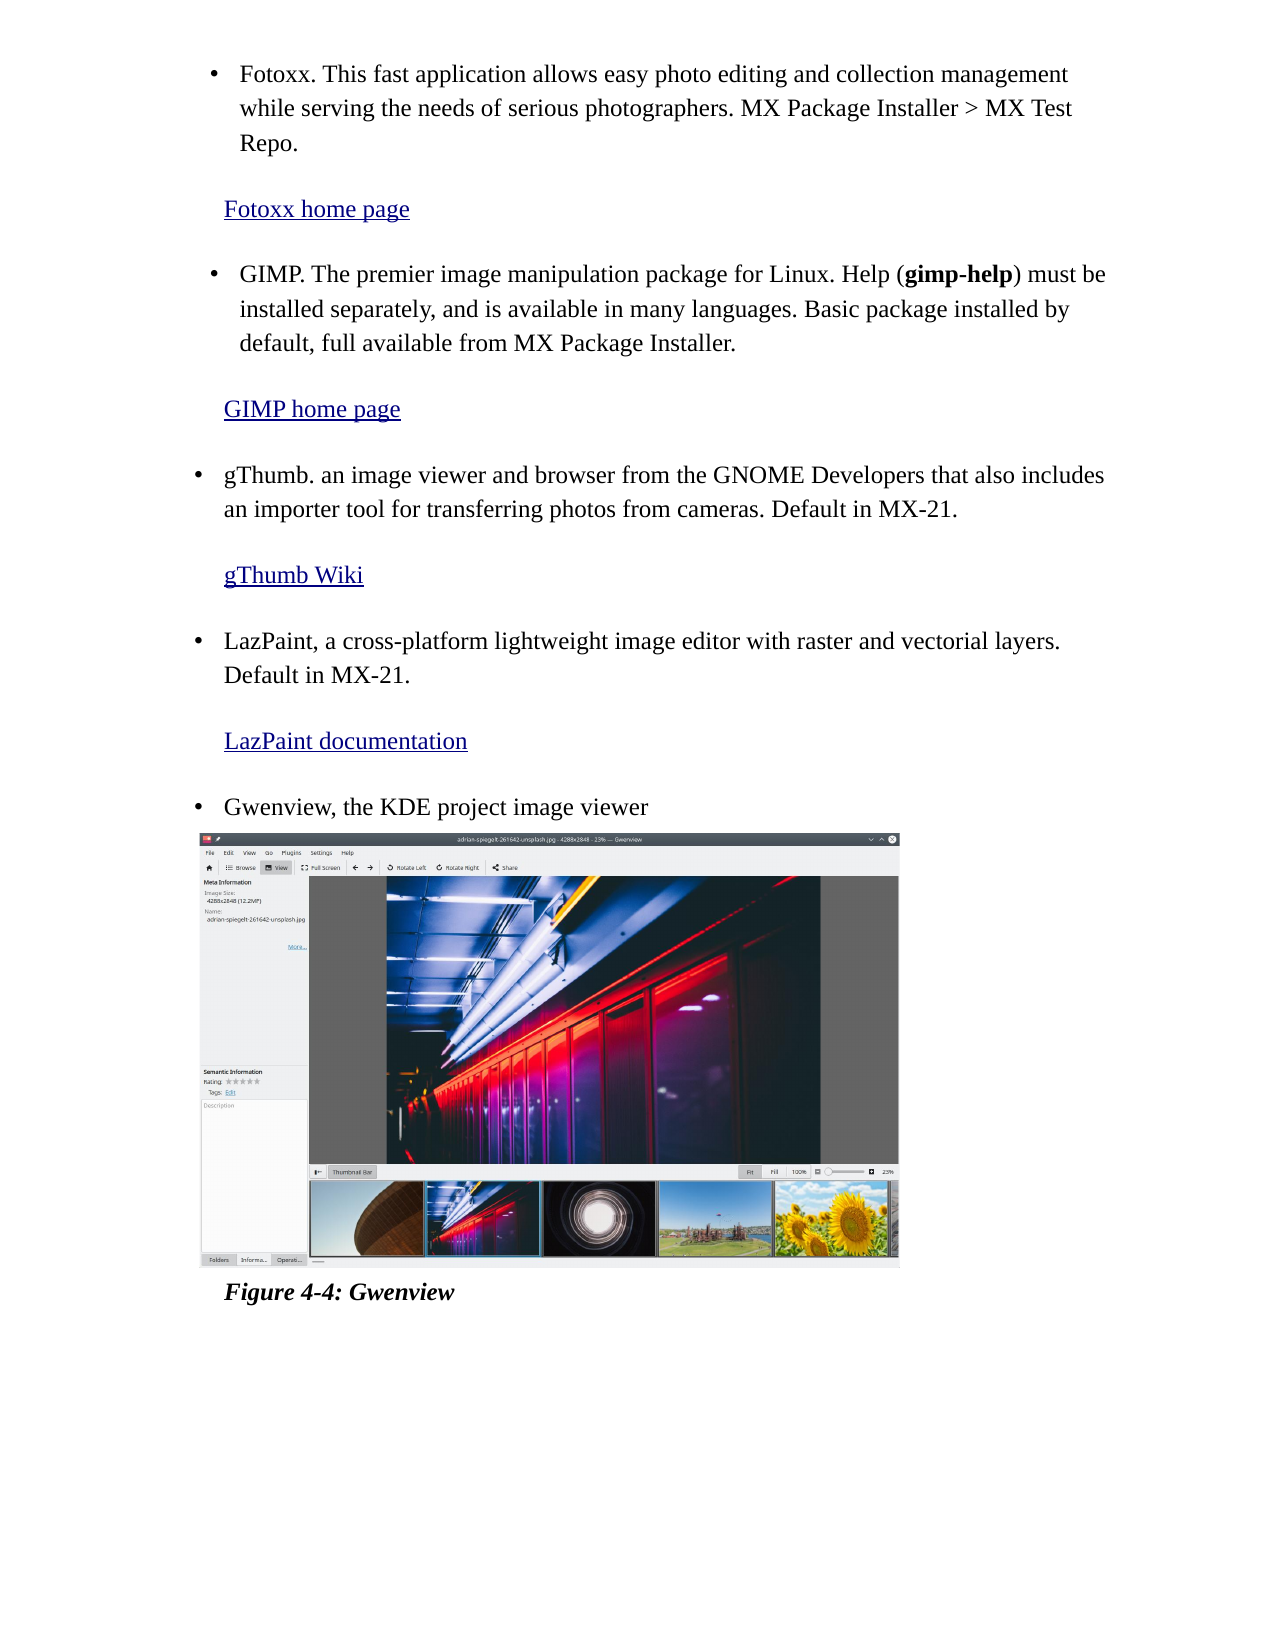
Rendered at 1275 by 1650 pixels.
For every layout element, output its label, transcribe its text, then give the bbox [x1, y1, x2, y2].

picture [199, 833, 900, 1268]
list LazPaint, a cross-platform lightweight image editor with raster and vectorial layers. Default in MX-21. [194, 626, 1125, 689]
list Fotoxx. This fast application allows easy photo editing and collection management while serving the needs of serious photographers. MX Package Installer > MX Test Repo. [210, 59, 1109, 157]
text Figure 4-4: Gwenview [150, 1277, 1125, 1306]
list Fotoxx home page [194, 194, 1125, 222]
list GIMP. The premier image manipulation package for Linux. Help (gimp-help) must be installed separately, and is available in many languages. Basic package installed by default, full available from MX Package Installer. [210, 259, 1109, 357]
text LazPaint documentation [150, 726, 1125, 755]
list gThumb. an image viewer and browser from the GNOME Developers that also includes an importer tool for transferring photos from cameras. Default in MX-21. [194, 460, 1125, 523]
list Gwenview, the KDE project image viewer [194, 792, 1125, 821]
list GIMP home page [194, 394, 1125, 423]
text gThumb Wiki [150, 560, 1125, 589]
